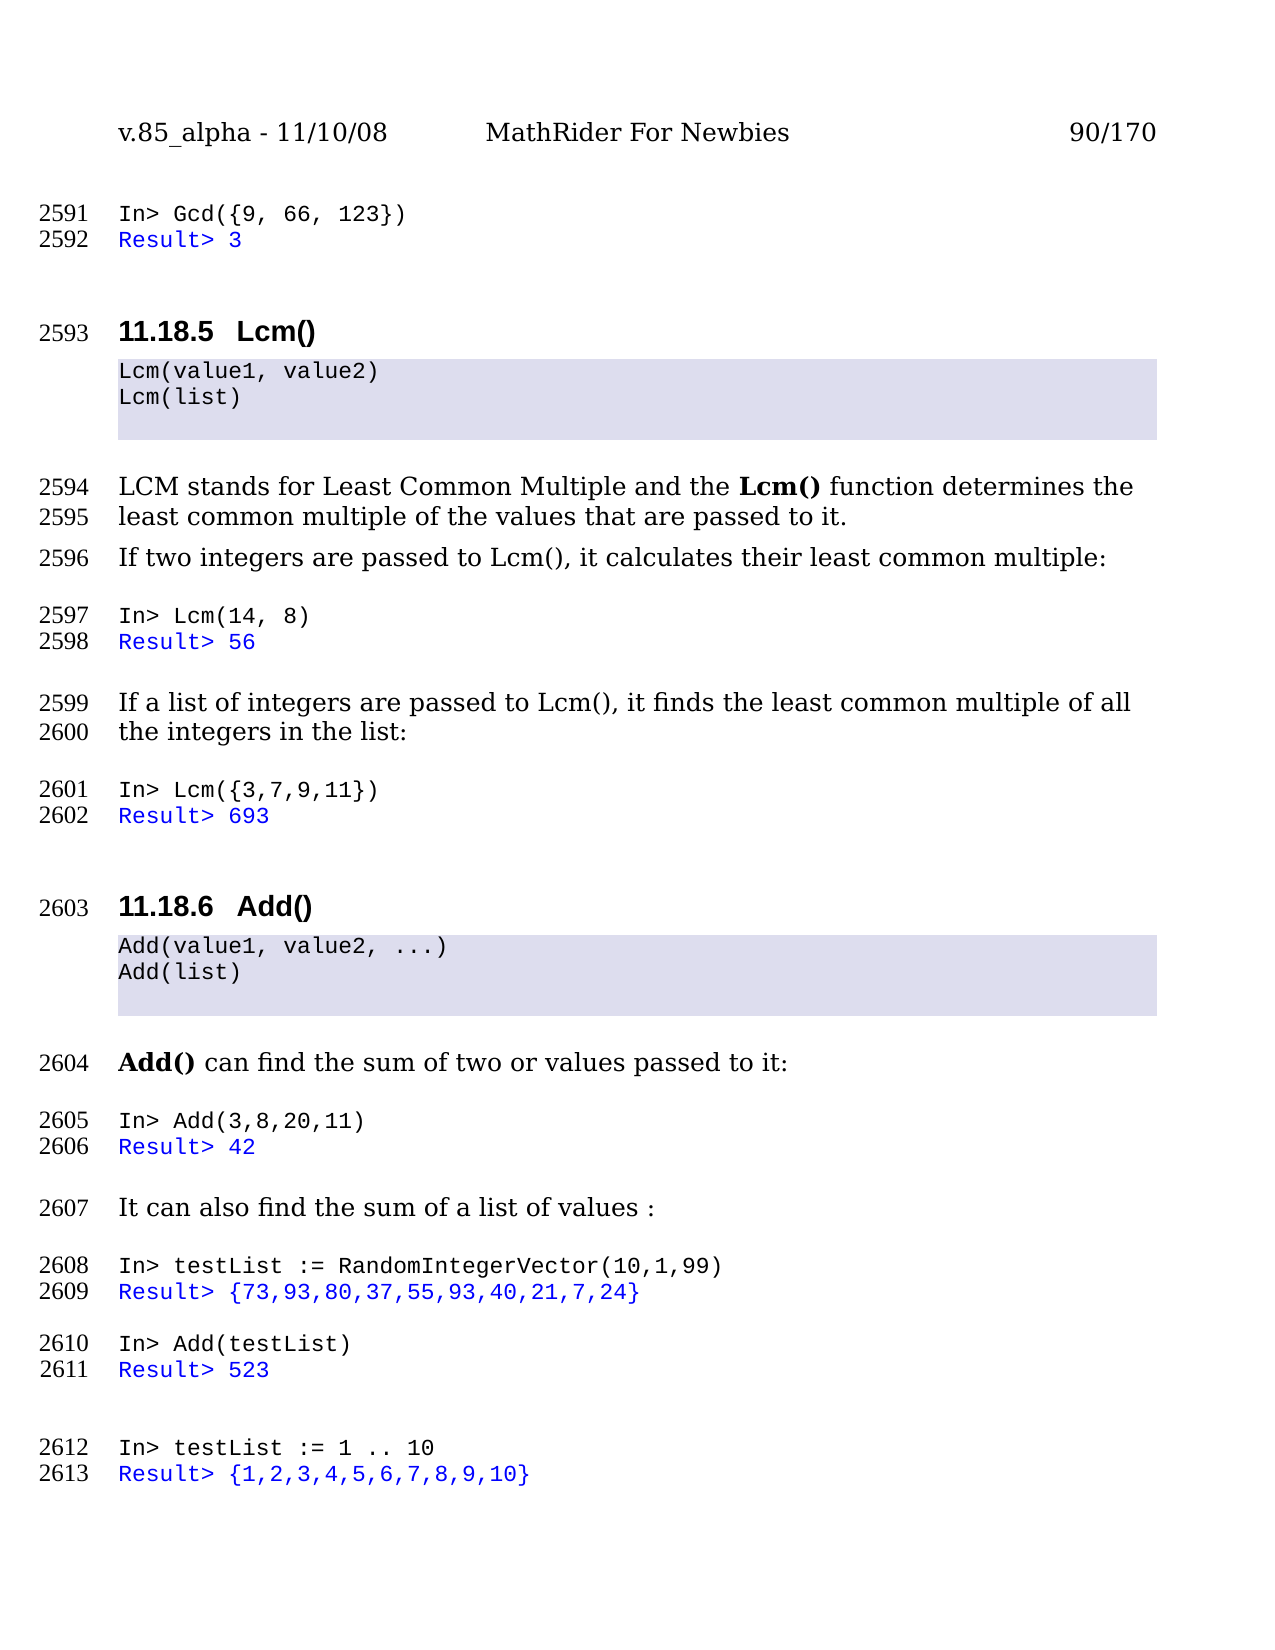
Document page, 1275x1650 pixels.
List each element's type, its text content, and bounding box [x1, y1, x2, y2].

text If two integers are passed to Lcm(), it calculates their least common multiple: [118, 543, 1157, 572]
text LCM stands for Least Common Multiple and the Lcm() function determines the least common multiple of the values that are passed to it. [118, 472, 1157, 531]
text In> Lcm({3,7,9,11}) [118, 778, 1157, 804]
text Result> 56 [118, 630, 1157, 656]
table_header Lcm(value1, value2) Lcm(list) [118, 359, 1157, 440]
text In> Gcd({9, 66, 123}) [118, 203, 1157, 229]
text Add() can find the sum of two or values passed to it: [118, 1048, 1157, 1077]
text Result> 693 [118, 804, 1157, 830]
text Result> 523 [118, 1358, 1157, 1384]
text In> Lcm(14, 8) [118, 604, 1157, 630]
table_header Add(value1, value2, ...) Add(list) [118, 935, 1157, 1016]
subtitle Add() [118, 889, 1157, 923]
text It can also find the sum of a list of values : [118, 1193, 1157, 1222]
text Result> 42 [118, 1135, 1157, 1161]
text Result> {1,2,3,4,5,6,7,8,9,10} [118, 1462, 1157, 1488]
text In> Add(testList) [118, 1332, 1157, 1358]
text Result> 3 [118, 229, 1157, 254]
text Result> {73,93,80,37,55,93,40,21,7,24} [118, 1280, 1157, 1306]
text In> Add(3,8,20,11) [118, 1109, 1157, 1135]
subtitle Lcm() [118, 313, 1157, 347]
text In> testList := 1 .. 10 [118, 1436, 1157, 1462]
text In> testList := RandomIntegerVector(10,1,99) [118, 1254, 1157, 1280]
text If a list of integers are passed to Lcm(), it finds the least common multiple of all the integers in the list: [118, 688, 1157, 746]
